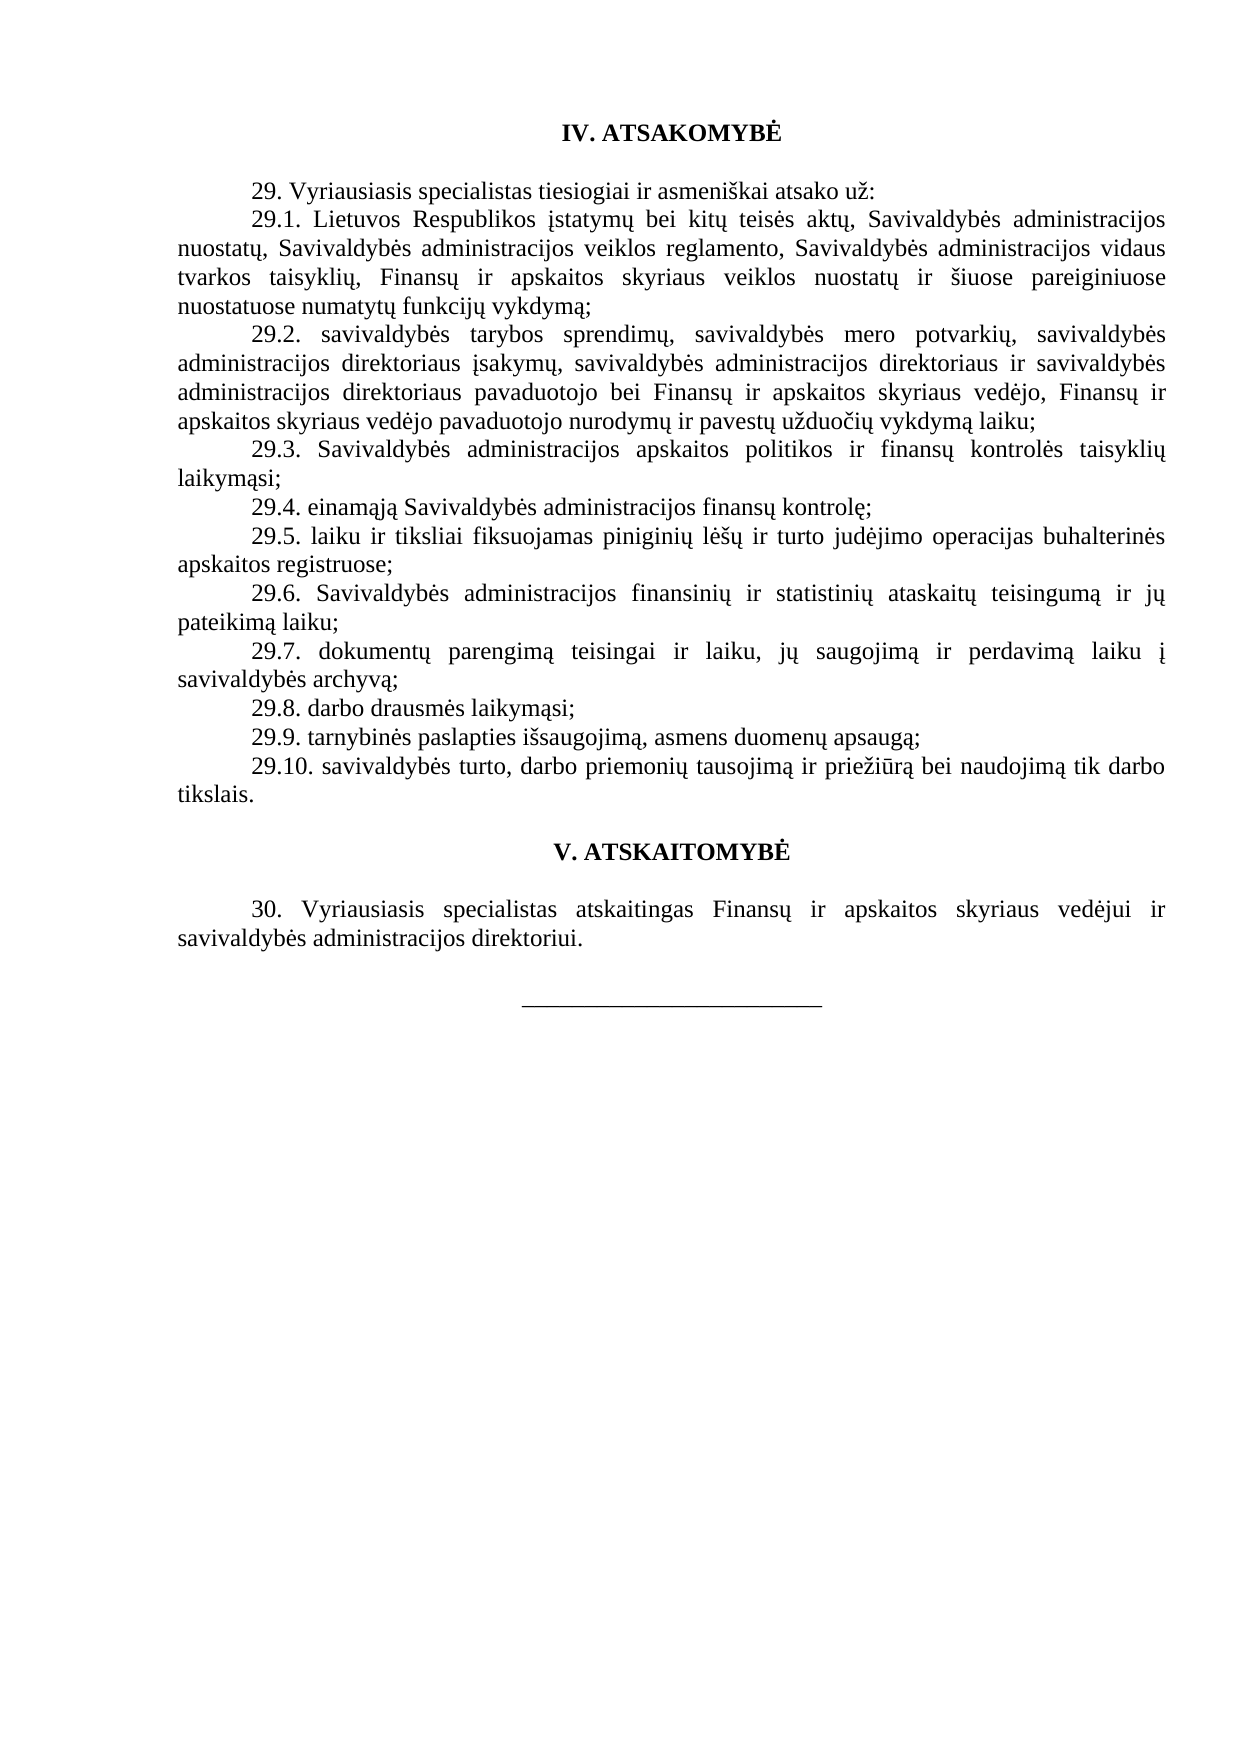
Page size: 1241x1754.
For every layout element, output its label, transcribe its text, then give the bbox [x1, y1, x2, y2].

text 29.6. Savivaldybės administracijos finansinių ir statistinių ataskaitų teisingumą ir jų pateikimą laiku; [177, 578, 1167, 636]
text 29.4. einamąją Savivaldybės administracijos finansų kontrolę; [177, 492, 1167, 521]
text V. ATSKAITOMYBĖ [177, 837, 1167, 866]
text 29.10. savivaldybės turto, darbo priemonių tausojimą ir priežiūrą bei naudojimą tik darbo tikslais. [177, 751, 1167, 808]
text 29.1. Lietuvos Respublikos įstatymų bei kitų teisės aktų, Savivaldybės administracijos nuostatų, Savivaldybės administracijos veiklos reglamento, Savivaldybės administracijos vidaus tvarkos taisyklių, Finansų ir apskaitos skyriaus veiklos nuostatų ir šiuose pareiginiuose nuostatuose numatytų funkcijų vykdymą; [177, 204, 1167, 319]
text 29.9. tarnybinės paslapties išsaugojimą, asmens duomenų apsaugą; [177, 722, 1167, 751]
text 29.2. savivaldybės tarybos sprendimų, savivaldybės mero potvarkių, savivaldybės administracijos direktoriaus įsakymų, savivaldybės administracijos direktoriaus ir savivaldybės administracijos direktoriaus pavaduotojo bei Finansų ir apskaitos skyriaus vedėjo, Finansų ir apskaitos skyriaus vedėjo pavaduotojo nurodymų ir pavestų užduočių vykdymą laiku; [177, 319, 1167, 434]
text IV. ATSAKOMYBĖ [177, 118, 1167, 147]
text 30. Vyriausiasis specialistas atskaitingas Finansų ir apskaitos skyriaus vedėjui ir savivaldybės administracijos direktoriui. [177, 894, 1167, 952]
text 29. Vyriausiasis specialistas tiesiogiai ir asmeniškai atsako už: [177, 176, 1167, 204]
text 29.7. dokumentų parengimą teisingai ir laiku, jų saugojimą ir perdavimą laiku į savivaldybės archyvą; [177, 636, 1167, 693]
text 29.8. darbo drausmės laikymąsi; [177, 693, 1167, 722]
text 29.3. Savivaldybės administracijos apskaitos politikos ir finansų kontrolės taisyklių laikymąsi; [177, 434, 1167, 492]
text 29.5. laiku ir tiksliai fiksuojamas piniginių lėšų ir turto judėjimo operacijas buhalterinės apskaitos registruose; [177, 521, 1167, 578]
text ________________________ [177, 981, 1167, 1009]
